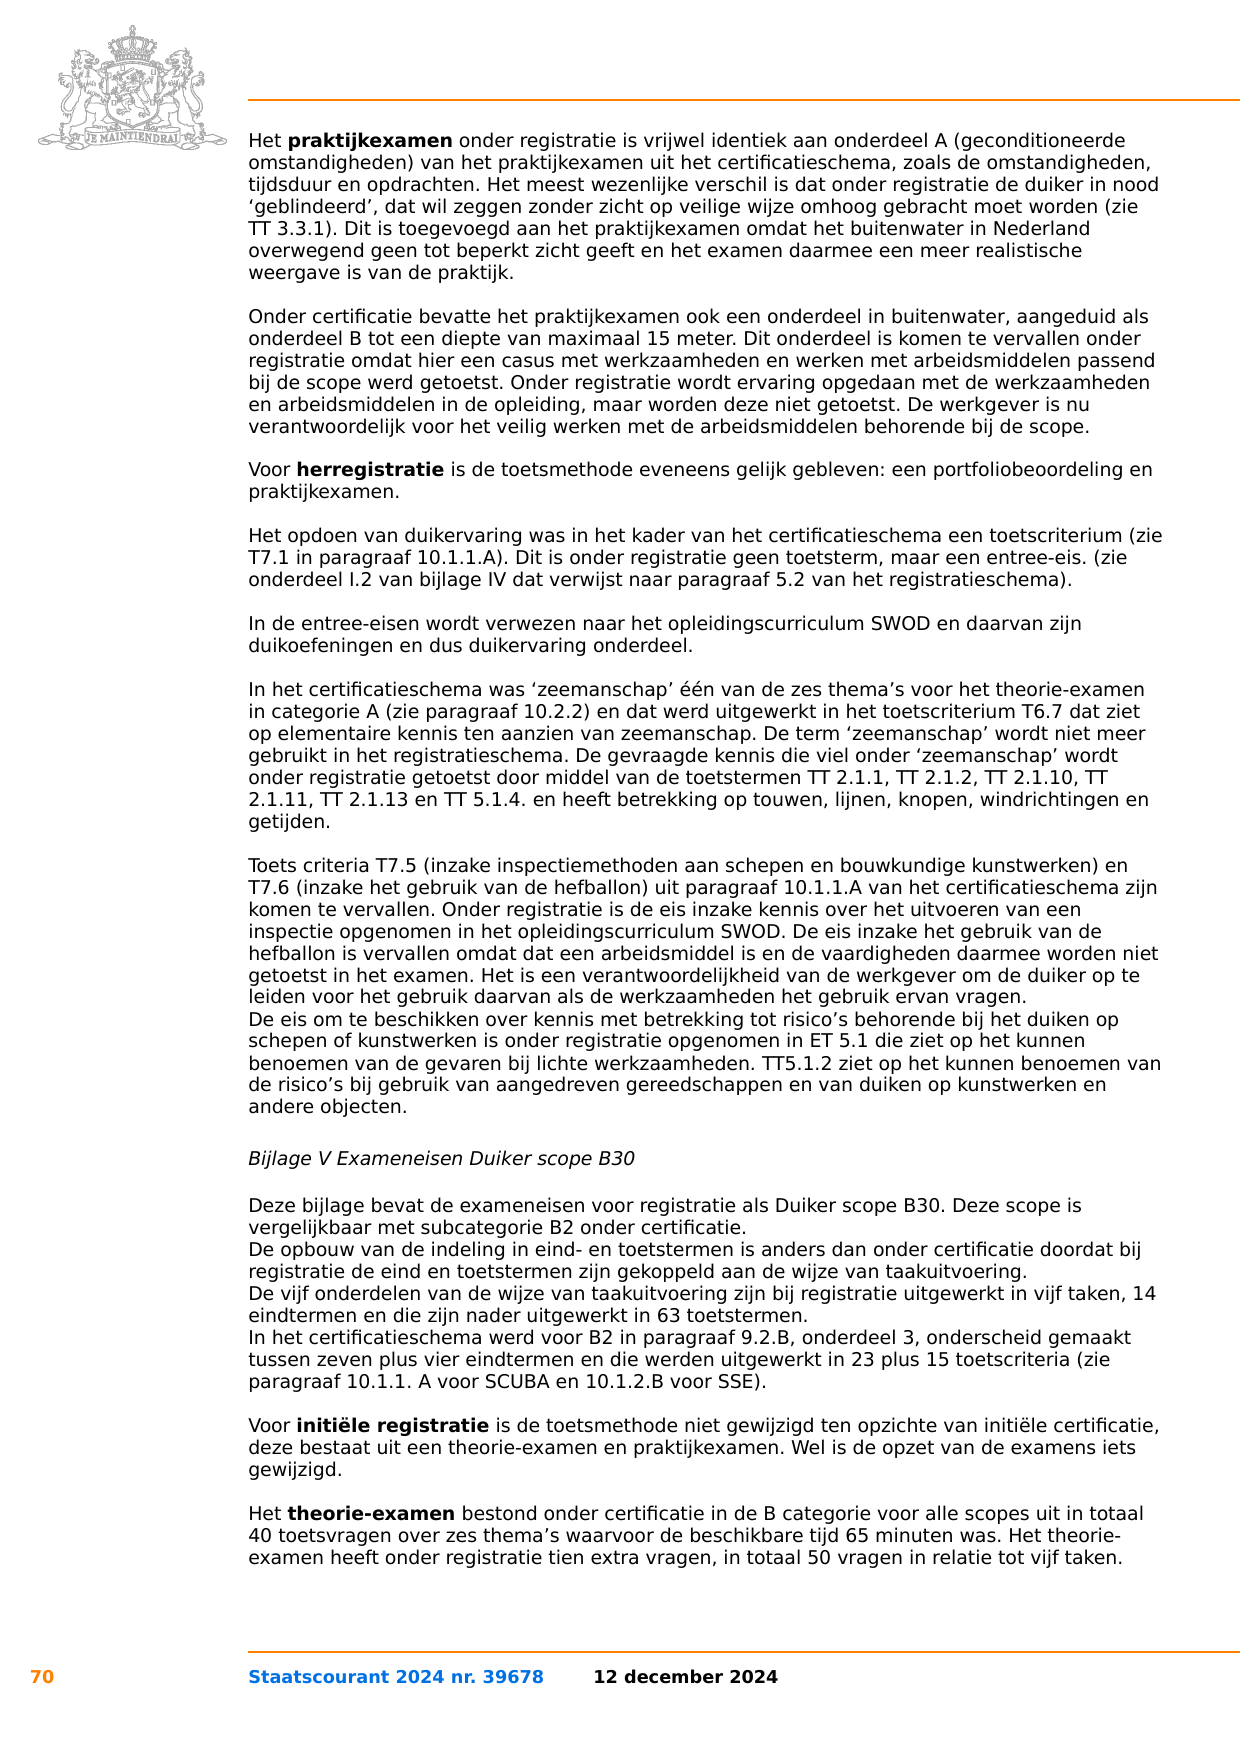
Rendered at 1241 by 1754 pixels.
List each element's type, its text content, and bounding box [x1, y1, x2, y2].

text Onder certificatie bevatte het praktijkexamen ook een onderdeel in buitenwater, aangeduid als onderdeel B tot een diepte van maximaal 15 meter. Dit onderdeel is komen te vervallen onder registratie omdat hier een casus met werkzaamheden en werken met arbeidsmiddelen passend bij de scope werd getoetst. Onder registratie wordt ervaring opgedaan met de werkzaamheden en arbeidsmiddelen in de opleiding, maar worden deze niet getoetst. De werkgever is nu verantwoordelijk voor het veilig werken met de arbeidsmiddelen behorende bij de scope. [248, 306, 1163, 437]
text In het certificatieschema was ‘zeemanschap’ één van de zes thema’s voor het theorie-examen in categorie A (zie paragraaf 10.2.2) en dat werd uitgewerkt in het toetscriterium T6.7 dat ziet op elementaire kennis ten aanzien van zeemanschap. De term ‘zeemanschap’ wordt niet meer gebruikt in het registratieschema. De gevraagde kennis die viel onder ‘zeemanschap’ wordt onder registratie getoetst door middel van de toetstermen TT 2.1.1, TT 2.1.2, TT 2.1.10, TT 2.1.11, TT 2.1.13 en TT 5.1.4. en heeft betrekking op touwen, lijnen, knopen, windrichtingen en getijden. [248, 679, 1163, 833]
text De vijf onderdelen van de wijze van taakuitvoering zijn bij registratie uitgewerkt in vijf taken, 14 eindtermen en die zijn nader uitgewerkt in 63 toetstermen. [248, 1283, 1163, 1327]
text Voor herregistratie is de toetsmethode eveneens gelijk gebleven: een portfoliobeoordeling en praktijkexamen. [248, 459, 1163, 503]
text Het praktijkexamen onder registratie is vrijwel identiek aan onderdeel A (geconditioneerde omstandigheden) van het praktijkexamen uit het certificatieschema, zoals de omstandigheden, tijdsduur en opdrachten. Het meest wezenlijke verschil is dat onder registratie de duiker in nood ‘geblindeerd’, dat wil zeggen zonder zicht op veilige wijze omhoog gebracht moet worden (zie TT 3.3.1). Dit is toegevoegd aan het praktijkexamen omdat het buitenwater in Nederland overwegend geen tot beperkt zicht geeft en het examen daarmee een meer realistische weergave is van de praktijk. [248, 130, 1163, 284]
text Toets criteria T7.5 (inzake inspectiemethoden aan schepen en bouwkundige kunstwerken) en T7.6 (inzake het gebruik van de hefballon) uit paragraaf 10.1.1.A van het certificatieschema zijn komen te vervallen. Onder registratie is de eis inzake kennis over het uitvoeren van een inspectie opgenomen in het opleidingscurriculum SWOD. De eis inzake het gebruik van de hefballon is vervallen omdat dat een arbeidsmiddel is en de vaardigheden daarmee worden niet getoetst in het examen. Het is een verantwoordelijkheid van de werkgever om de duiker op te leiden voor het gebruik daarvan als de werkzaamheden het gebruik ervan vragen. [248, 854, 1163, 1008]
text Voor initiële registratie is de toetsmethode niet gewijzigd ten opzichte van initiële certificatie, deze bestaat uit een theorie-examen en praktijkexamen. Wel is de opzet van de examens iets gewijzigd. [248, 1415, 1163, 1481]
text In het certificatieschema werd voor B2 in paragraaf 9.2.B, onderdeel 3, onderscheid gemaakt tussen zeven plus vier eindtermen en die werden uitgewerkt in 23 plus 15 toetscriteria (zie paragraaf 10.1.1. A voor SCUBA en 10.1.2.B voor SSE). [248, 1327, 1163, 1393]
text Het opdoen van duikervaring was in het kader van het certificatieschema een toetscriterium (zie T7.1 in paragraaf 10.1.1.A). Dit is onder registratie geen toetsterm, maar een entree-eis. (zie onderdeel I.2 van bijlage IV dat verwijst naar paragraaf 5.2 van het registratieschema). [248, 525, 1163, 591]
text Het theorie-examen bestond onder certificatie in de B categorie voor alle scopes uit in totaal 40 toetsvragen over zes thema’s waarvoor de beschikbare tijd 65 minuten was. Het theorie-examen heeft onder registratie tien extra vragen, in totaal 50 vragen in relatie tot vijf taken. [248, 1503, 1163, 1569]
subtitle Bijlage V Exameneisen Duiker scope B30 [248, 1148, 1163, 1170]
text De eis om te beschikken over kennis met betrekking tot risico’s behorende bij het duiken op schepen of kunstwerken is onder registratie opgenomen in ET 5.1 die ziet op het kunnen benoemen van de gevaren bij lichte werkzaamheden. TT5.1.2 ziet op het kunnen benoemen van de risico’s bij gebruik van aangedreven gereedschappen en van duiken op kunstwerken en andere objecten. [248, 1008, 1163, 1118]
text In de entree-eisen wordt verwezen naar het opleidingscurriculum SWOD en daarvan zijn duikoefeningen en dus duikervaring onderdeel. [248, 613, 1163, 657]
picture [38, 25, 227, 150]
text Deze bijlage bevat de exameneisen voor registratie als Duiker scope B30. Deze scope is vergelijkbaar met subcategorie B2 onder certificatie. [248, 1195, 1163, 1239]
text De opbouw van de indeling in eind- en toetstermen is anders dan onder certificatie doordat bij registratie de eind en toetstermen zijn gekoppeld aan de wijze van taakuitvoering. [248, 1239, 1163, 1283]
